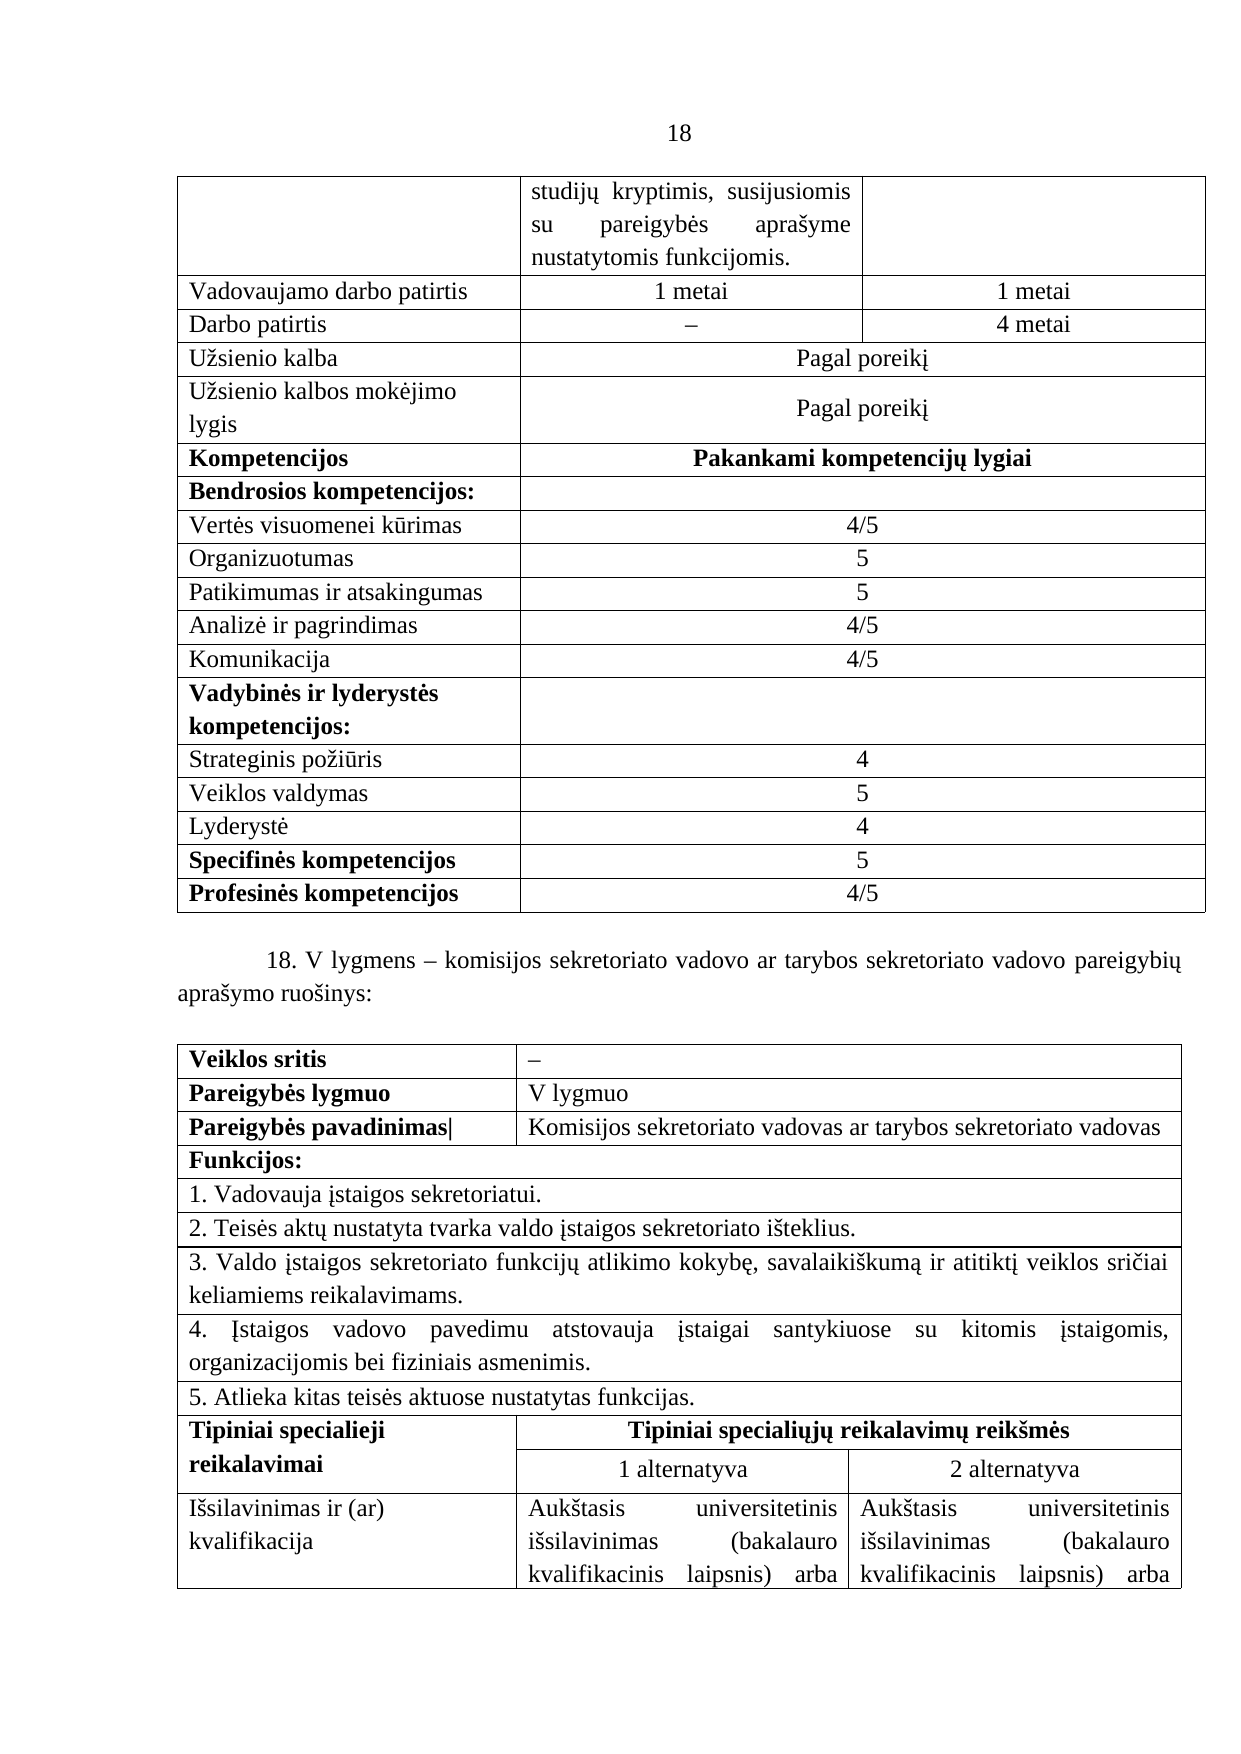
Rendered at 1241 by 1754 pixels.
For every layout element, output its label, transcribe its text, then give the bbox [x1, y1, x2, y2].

table_cell Vadybinės ir lyderystės kompetencijos: [178, 678, 520, 744]
table_cell [521, 678, 1205, 744]
table_cell Komunikacija [178, 645, 520, 677]
table_cell Užsienio kalba [178, 343, 520, 376]
table_cell 5 [521, 544, 1205, 577]
table_cell 4/5 [521, 879, 1205, 911]
table_cell 5 [521, 845, 1205, 878]
table_cell 4 [521, 745, 1205, 777]
table_cell Veiklos valdymas [178, 778, 520, 811]
table_cell 1 metai [863, 276, 1205, 309]
table_header – [517, 1045, 1181, 1078]
table_cell 4/5 [521, 511, 1205, 543]
table_cell 2 alternatyva [849, 1450, 1181, 1493]
table_cell Vertės visuomenei kūrimas [178, 511, 520, 543]
table_cell 4/5 [521, 645, 1205, 677]
table_cell 5. Atlieka kitas teisės aktuose nustatytas funkcijas. [178, 1382, 1181, 1414]
table_cell Tipiniai specialiųjų reikalavimų reikšmės [517, 1416, 1181, 1449]
table_cell Kompetencijos [178, 444, 520, 476]
table_cell Užsienio kalbos mokėjimo lygis [178, 377, 520, 442]
table_cell Išsilavinimas ir (ar) kvalifikacija [178, 1494, 516, 1588]
table_cell 5 [521, 778, 1205, 811]
table_cell [178, 177, 520, 275]
table_cell Pakankami kompetencijų lygiai [521, 444, 1205, 476]
table_cell [863, 177, 1205, 275]
table_cell 1. Vadovauja įstaigos sekretoriatui. [178, 1179, 1181, 1212]
table_cell Specifinės kompetencijos [178, 845, 520, 878]
table_cell Vadovaujamo darbo patirtis [178, 276, 520, 309]
table_cell Komisijos sekretoriato vadovas ar tarybos sekretoriato vadovas [517, 1112, 1181, 1145]
table_cell – [521, 310, 862, 342]
table_cell 2. Teisės aktų nustatyta tvarka valdo įstaigos sekretoriato išteklius. [178, 1213, 1181, 1246]
table_cell V lygmuo [517, 1079, 1181, 1111]
table_cell Pagal poreikį [521, 343, 1205, 376]
table_cell Pareigybės pavadinimas| [178, 1112, 516, 1145]
text 18. V lygmens – komisijos sekretoriato vadovo ar tarybos sekretoriato vadovo pareigybių aprašymo ruošinys: [177, 945, 1181, 1007]
table_cell 1 alternatyva [517, 1450, 848, 1493]
table_cell Darbo patirtis [178, 310, 520, 342]
table_cell Aukštasis universitetinis išsilavinimas (bakalauro kvalifikacinis laipsnis) arba [517, 1494, 848, 1588]
table_cell Profesinės kompetencijos [178, 879, 520, 911]
table_cell Funkcijos: [178, 1146, 1181, 1178]
table_cell Aukštasis universitetinis išsilavinimas (bakalauro kvalifikacinis laipsnis) arba [849, 1494, 1181, 1588]
table_cell Analizė ir pagrindimas [178, 611, 520, 644]
table_cell Tipiniai specialieji reikalavimai [178, 1416, 516, 1493]
table_cell 5 [521, 578, 1205, 610]
table_cell Strateginis požiūris [178, 745, 520, 777]
table_header Veiklos sritis [178, 1045, 516, 1078]
table_cell Pagal poreikį [521, 377, 1205, 442]
table_cell 4 [521, 812, 1205, 844]
table_cell Pareigybės lygmuo [178, 1079, 516, 1111]
table_cell Bendrosios kompetencijos: [178, 477, 520, 509]
table_cell Patikimumas ir atsakingumas [178, 578, 520, 610]
table_cell 3. Valdo įstaigos sekretoriato funkcijų atlikimo kokybę, savalaikiškumą ir atitiktį veiklos sričiai keliamiems reikalavimams. [178, 1248, 1181, 1313]
table_cell Organizuotumas [178, 544, 520, 577]
table_cell 4/5 [521, 611, 1205, 644]
table_cell 4. Įstaigos vadovo pavedimu atstovauja įstaigai santykiuose su kitomis įstaigomis, organizacijomis bei fiziniais asmenimis. [178, 1315, 1181, 1381]
table_cell 4 metai [863, 310, 1205, 342]
table_cell 1 metai [521, 276, 862, 309]
table_cell studijų kryptimis, susijusiomis su pareigybės aprašyme nustatytomis funkcijomis. [521, 177, 862, 275]
table_cell [521, 477, 1205, 509]
table_cell Lyderystė [178, 812, 520, 844]
